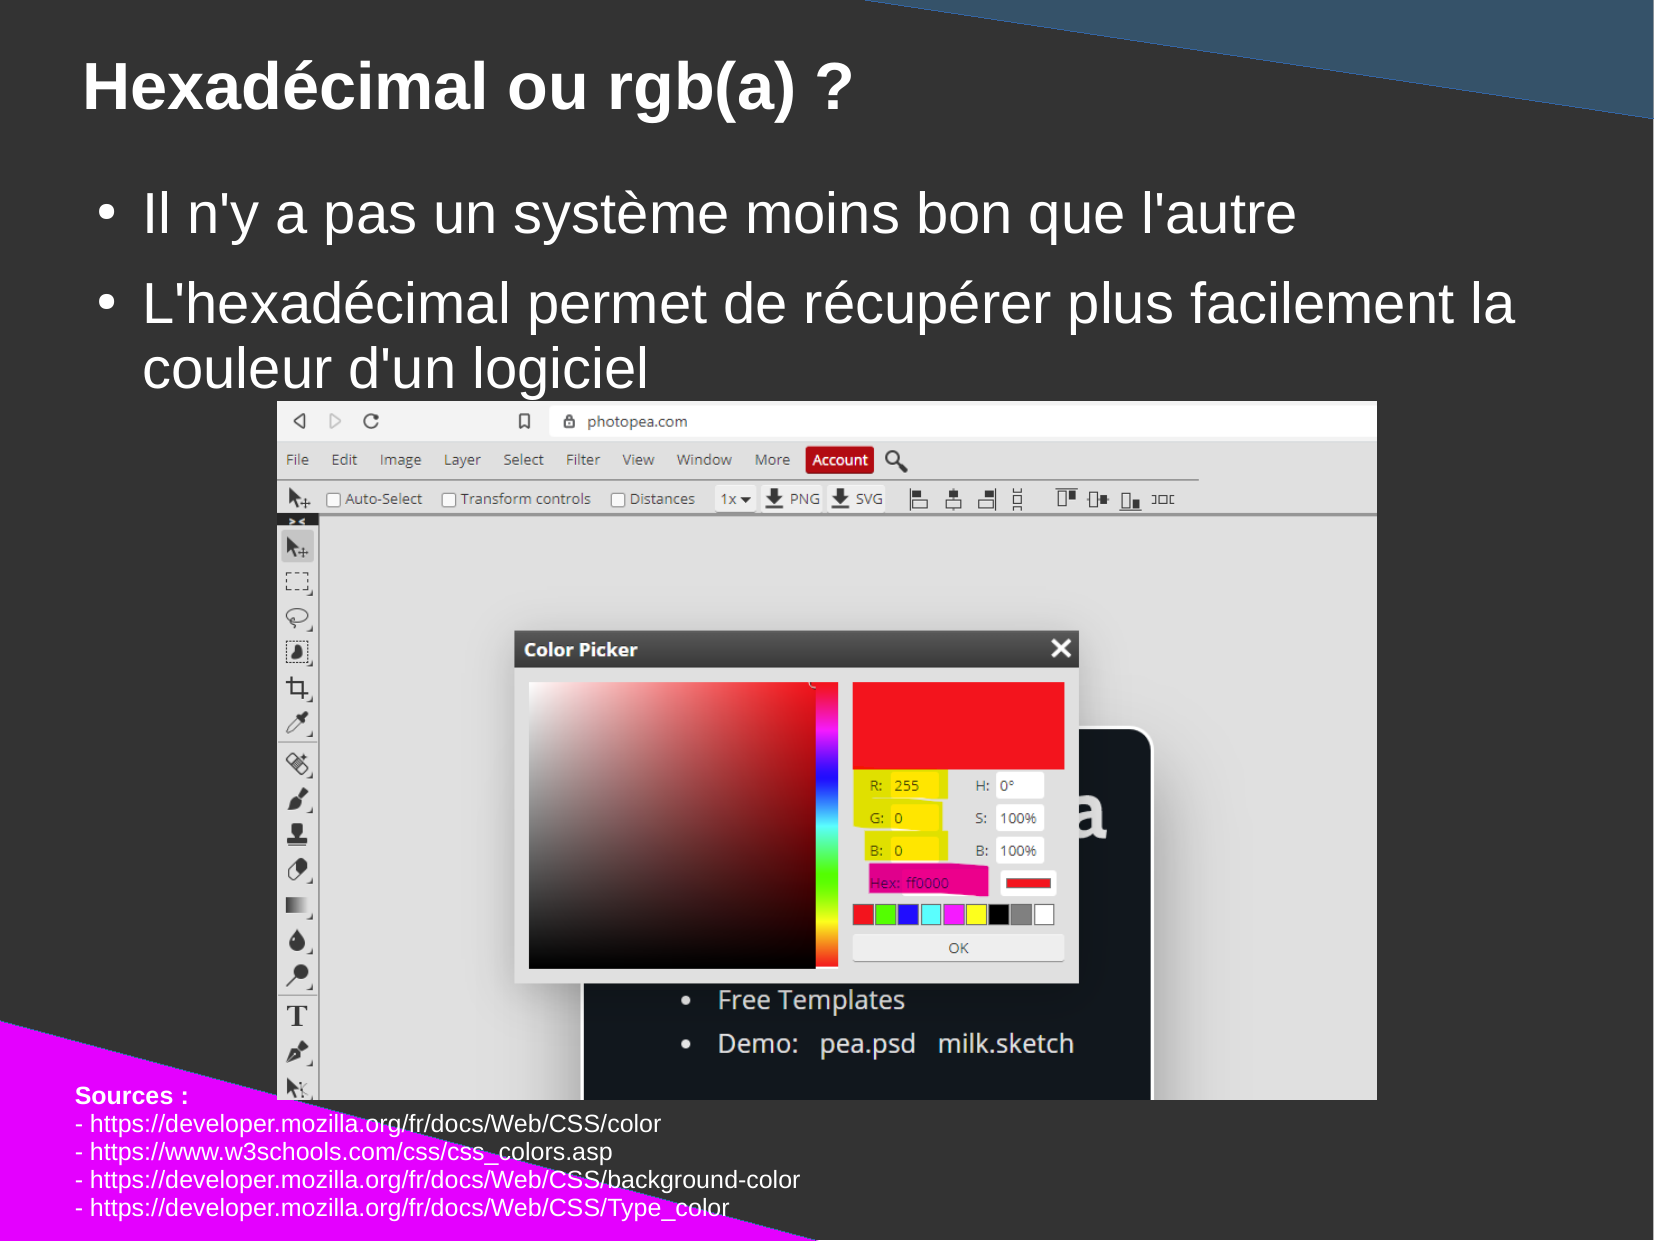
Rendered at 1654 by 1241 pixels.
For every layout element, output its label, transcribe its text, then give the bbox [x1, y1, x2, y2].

title Hexadécimal ou rgb(a) ? [82, 49, 1571, 162]
picture [277, 401, 1377, 1101]
list Il n'y a pas un système moins bon que l'autre L'hexadécimal permet de récupérer plus facilement la couleur d'un logiciel [80, 180, 1605, 402]
text_box Sources : - https://developer.mozilla.org/fr/docs/Web/CSS/color - https://www.w3schools.com/css/css_colors.asp - https://developer.mozilla.org/fr/docs/Web/CSS/background-color - https://developer.mozilla.org/fr/docs/Web/CSS/Type_color [60, 1074, 1546, 1241]
text_box [0, 1020, 199, 1241]
text_box [865, 0, 1654, 119]
